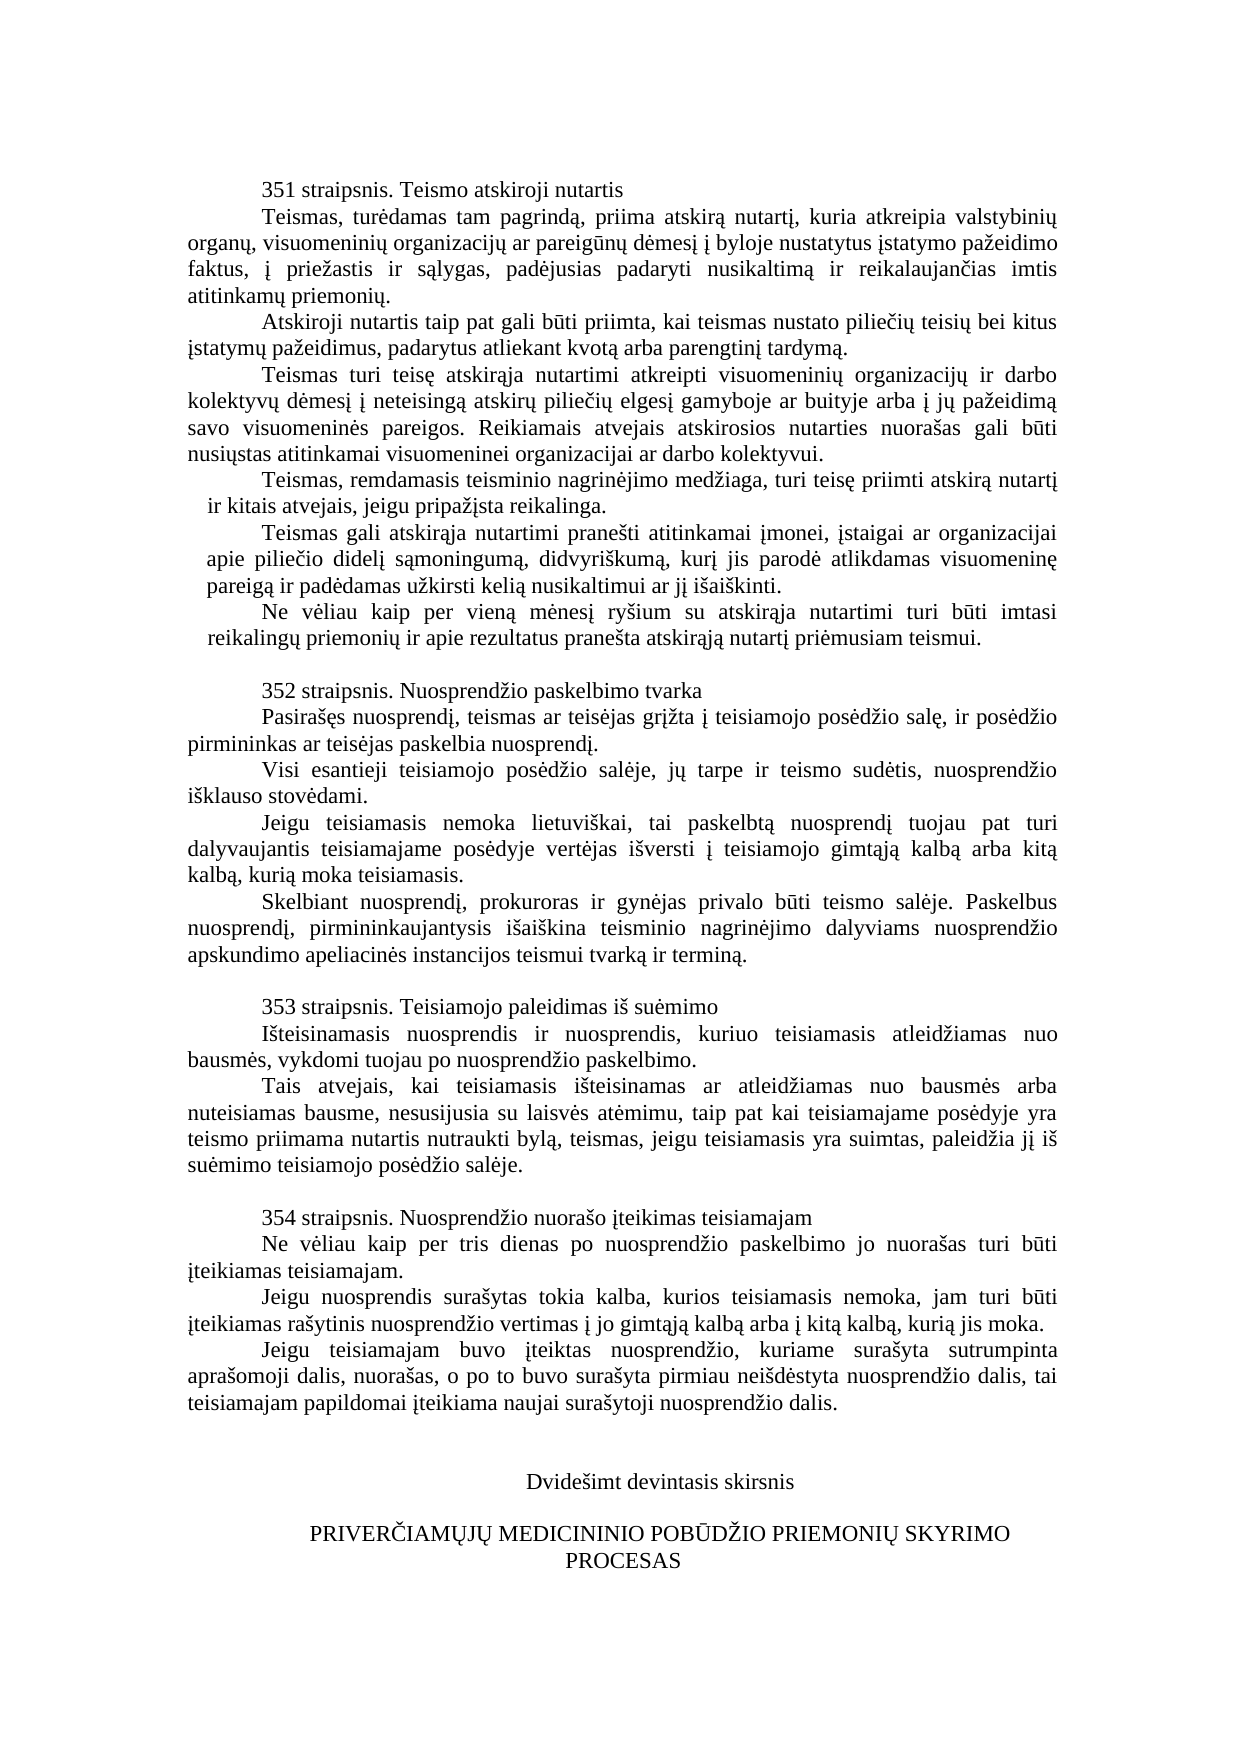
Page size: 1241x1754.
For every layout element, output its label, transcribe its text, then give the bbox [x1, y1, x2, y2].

text Atskiroji nutartis taip pat gali būti priimta, kai teismas nustato piliečių teisių bei kitus įstatymų pažeidimus, padarytus atliekant kvotą arba parengtinį tardymą. [187, 308, 1059, 361]
text Išteisinamasis nuosprendis ir nuosprendis, kuriuo teisiamasis atleidžiamas nuo bausmės, vykdomi tuojau po nuosprendžio paskelbimo. [187, 1020, 1059, 1072]
text Jeigu nuosprendis surašytas tokia kalba, kurios teisiamasis nemoka, jam turi būti įteikiamas rašytinis nuosprendžio vertimas į jo gimtąją kalbą arba į kitą kalbą, kurią jis moka. [187, 1283, 1059, 1336]
text 351 straipsnis. Teismo atskiroji nutartis [214, 176, 1059, 203]
text 353 straipsnis. Teisiamojo paleidimas iš suėmimo [187, 993, 1059, 1020]
text Jeigu teisiamasis nemoka lietuviškai, tai paskelbtą nuosprendį tuojau pat turi dalyvaujantis teisiamajame posėdyje vertėjas išversti į teisiamojo gimtąją kalbą arba kitą kalbą, kurią moka teisiamasis. [187, 809, 1059, 888]
text Visi esantieji teisiamojo posėdžio salėje, jų tarpe ir teismo sudėtis, nuosprendžio išklauso stovėdami. [187, 756, 1059, 809]
text Teismas, turėdamas tam pagrindą, priima atskirą nutartį, kuria atkreipia valstybinių organų, visuomeninių organizacijų ar pareigūnų dėmesį į byloje nustatytus įstatymo pažeidimo faktus, į priežastis ir sąlygas, padėjusias padaryti nusikaltimą ir reikalaujančias imtis atitinkamų priemonių. [187, 203, 1059, 308]
text Tais atvejais, kai teisiamasis išteisinamas ar atleidžiamas nuo bausmės arba nuteisiamas bausme, nesusijusia su laisvės atėmimu, taip pat kai teisiamajame posėdyje yra teismo priimama nutartis nutraukti bylą, teismas, jeigu teisiamasis yra suimtas, paleidžia jį iš suėmimo teisiamojo posėdžio salėje. [187, 1072, 1059, 1178]
text Ne vėliau kaip per tris dienas po nuosprendžio paskelbimo jo nuorašas turi būti įteikiamas teisiamajam. [187, 1231, 1059, 1283]
text 352 straipsnis. Nuosprendžio paskelbimo tvarka [187, 677, 1059, 703]
text Pasirašęs nuosprendį, teismas ar teisėjas grįžta į teisiamojo posėdžio salę, ir posėdžio pirmininkas ar teisėjas paskelbia nuosprendį. [187, 703, 1059, 756]
text Teismas turi teisę atskirąja nutartimi atkreipti visuomeninių organizacijų ir darbo kolektyvų dėmesį į neteisingą atskirų piliečių elgesį gamyboje ar buityje arba į jų pažeidimą savo visuomeninės pareigos. Reikiamais atvejais atskirosios nutarties nuorašas gali būti nusiųstas atitinkamai visuomeninei organizacijai ar darbo kolektyvui. [187, 361, 1059, 466]
text 354 straipsnis. Nuosprendžio nuorašo įteikimas teisiamajam [261, 1204, 1059, 1231]
text Teismas gali atskirąja nutartimi pranešti atitinkamai įmonei, įstaigai ar organizacijai apie piliečio didelį sąmoningumą, didvyriškumą, kurį jis parodė atlikdamas visuomeninę pareigą ir padėdamas užkirsti kelią nusikaltimui ar jį išaiškinti. [206, 519, 1059, 598]
text PRIVERČIAMŲJŲ MEDICININIO POBŪDŽIO PRIEMONIŲ SKYRIMO PROCESAS [187, 1520, 1059, 1573]
text Teismas, remdamasis teisminio nagrinėjimo medžiaga, turi teisę priimti atskirą nutartį ir kitais atvejais, jeigu pripažįsta reikalinga. [207, 466, 1059, 519]
text Jeigu teisiamajam buvo įteiktas nuosprendžio, kuriame surašyta sutrumpinta aprašomoji dalis, nuorašas, o po to buvo surašyta pirmiau neišdėstyta nuosprendžio dalis, tai teisiamajam papildomai įteikiama naujai surašytoji nuosprendžio dalis. [187, 1336, 1059, 1415]
text Dvidešimt devintasis skirsnis [187, 1468, 1059, 1494]
text Skelbiant nuosprendį, prokuroras ir gynėjas privalo būti teismo salėje. Paskelbus nuosprendį, pirmininkaujantysis išaiškina teisminio nagrinėjimo dalyviams nuosprendžio apskundimo apeliacinės instancijos teismui tvarką ir terminą. [187, 888, 1059, 967]
text Ne vėliau kaip per vieną mėnesį ryšium su atskirąja nutartimi turi būti imtasi reikalingų priemonių ir apie rezultatus pranešta atskirąją nutartį priėmusiam teismui. [207, 598, 1059, 651]
